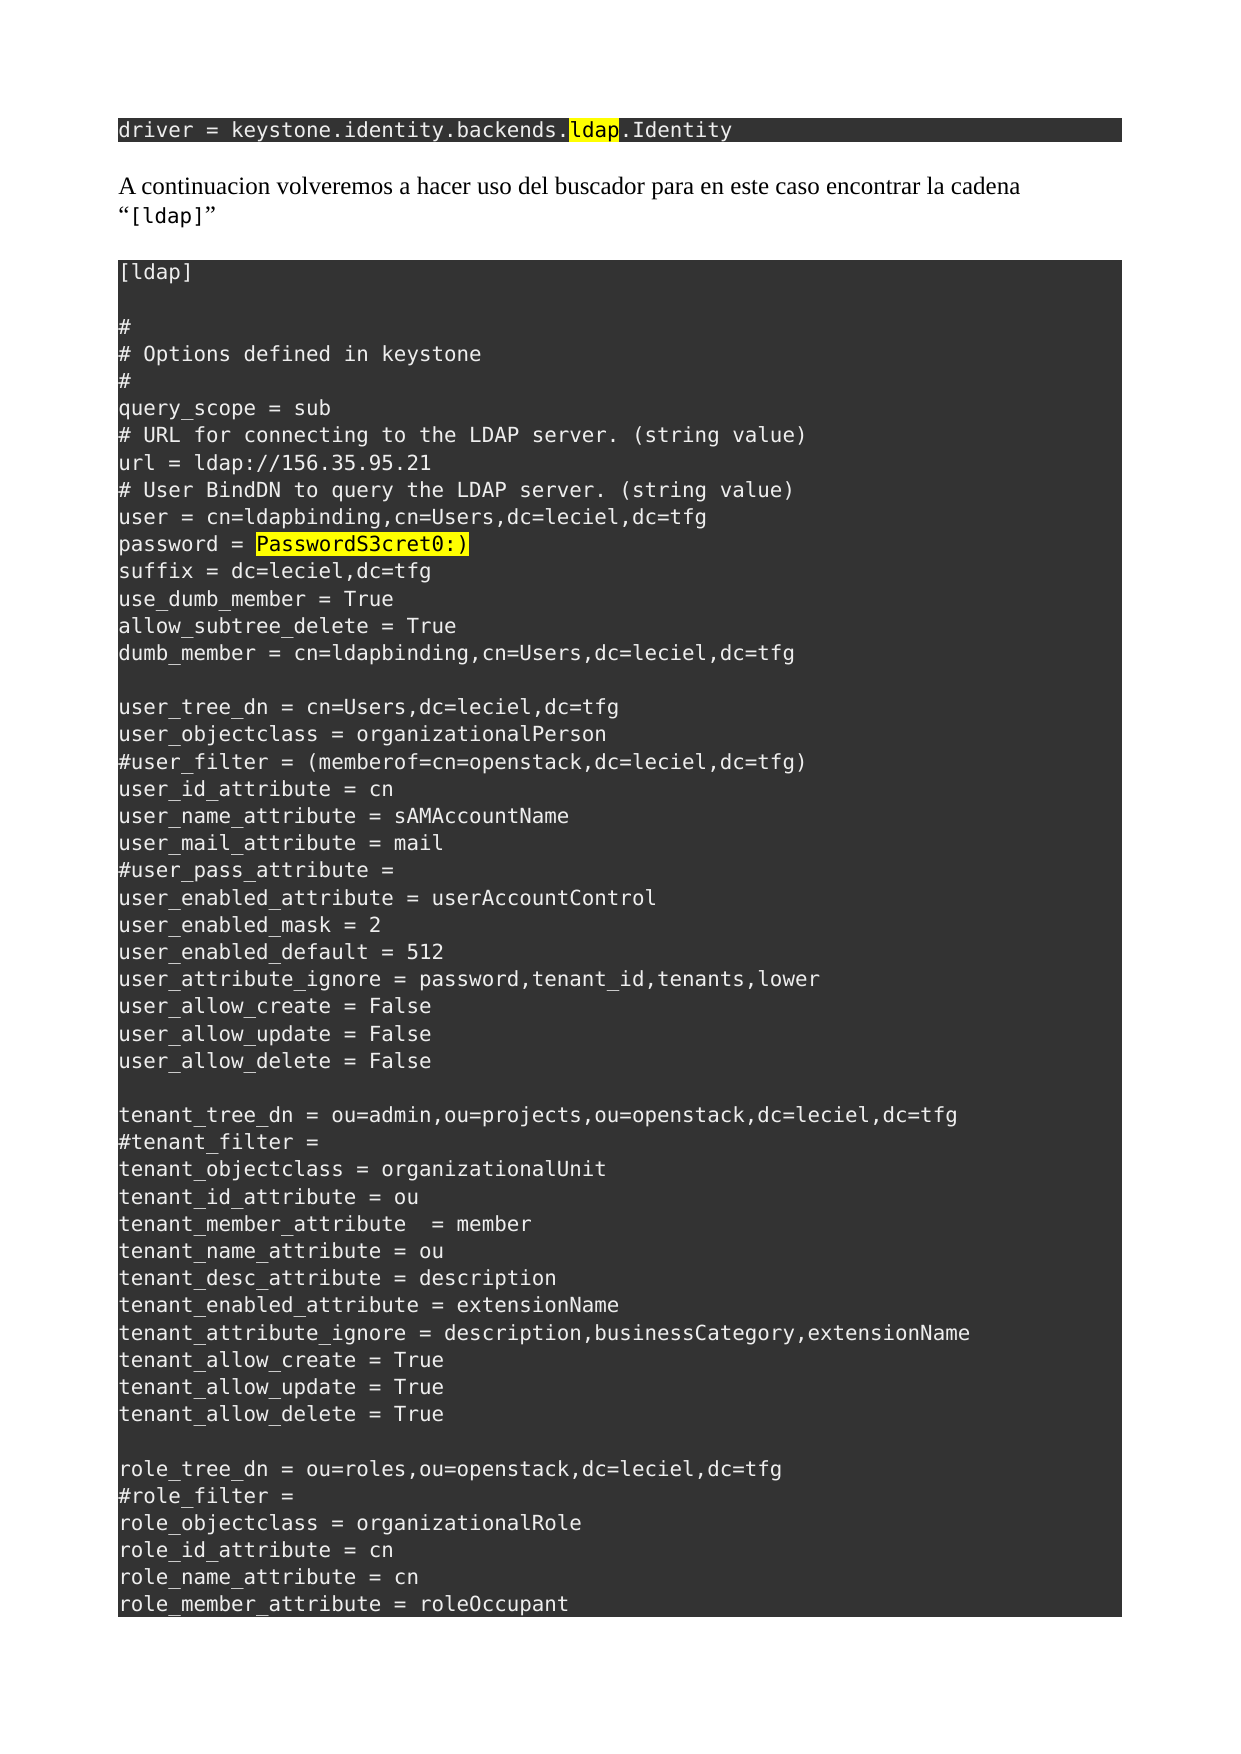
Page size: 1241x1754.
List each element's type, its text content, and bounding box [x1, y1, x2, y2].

text user_enabled_default = 512 [118, 940, 1122, 964]
text # URL for connecting to the LDAP server. (string value) [118, 423, 1122, 448]
text # [118, 315, 1122, 339]
text #user_filter = (memberof=cn=openstack,dc=leciel,dc=tfg) [118, 750, 1122, 774]
text A continuacion volveremos a hacer uso del buscador para en este caso encontrar la cadena “[ldap]” [118, 171, 1122, 229]
text role_member_attribute = roleOccupant [118, 1592, 1122, 1617]
text tenant_allow_create = True [118, 1348, 1122, 1372]
text user_name_attribute = sAMAccountName [118, 804, 1122, 828]
text password = PasswordS3cret0:) [118, 532, 1122, 556]
text # Options defined in keystone [118, 342, 1122, 366]
text #tenant_filter = [118, 1130, 1122, 1154]
text tenant_tree_dn = ou=admin,ou=projects,ou=openstack,dc=leciel,dc=tfg [118, 1103, 1122, 1127]
text user_mail_attribute = mail [118, 831, 1122, 856]
text # User BindDN to query the LDAP server. (string value) [118, 478, 1122, 502]
text suffix = dc=leciel,dc=tfg [118, 559, 1122, 584]
text tenant_objectclass = organizationalUnit [118, 1157, 1122, 1182]
text query_scope = sub [118, 396, 1122, 421]
text tenant_allow_update = True [118, 1375, 1122, 1399]
text tenant_enabled_attribute = extensionName [118, 1293, 1122, 1318]
text role_objectclass = organizationalRole [118, 1511, 1122, 1535]
text #user_pass_attribute = [118, 858, 1122, 883]
text user = cn=ldapbinding,cn=Users,dc=leciel,dc=tfg [118, 505, 1122, 529]
text role_tree_dn = ou=roles,ou=openstack,dc=leciel,dc=tfg [118, 1457, 1122, 1481]
text user_tree_dn = cn=Users,dc=leciel,dc=tfg [118, 695, 1122, 719]
text url = ldap://156.35.95.21 [118, 451, 1122, 475]
text tenant_attribute_ignore = description,businessCategory,extensionName [118, 1321, 1122, 1345]
text user_objectclass = organizationalPerson [118, 722, 1122, 747]
text dumb_member = cn=ldapbinding,cn=Users,dc=leciel,dc=tfg [118, 641, 1122, 665]
text role_name_attribute = cn [118, 1565, 1122, 1589]
text allow_subtree_delete = True [118, 614, 1122, 638]
text role_id_attribute = cn [118, 1538, 1122, 1562]
text user_enabled_mask = 2 [118, 913, 1122, 937]
text user_allow_create = False [118, 994, 1122, 1019]
text tenant_id_attribute = ou [118, 1185, 1122, 1209]
text # [118, 369, 1122, 393]
text user_id_attribute = cn [118, 777, 1122, 801]
text tenant_allow_delete = True [118, 1402, 1122, 1426]
text use_dumb_member = True [118, 587, 1122, 611]
text tenant_member_attribute = member [118, 1212, 1122, 1236]
text #role_filter = [118, 1484, 1122, 1508]
text user_attribute_ignore = password,tenant_id,tenants,lower [118, 967, 1122, 991]
text tenant_desc_attribute = description [118, 1266, 1122, 1291]
text user_enabled_attribute = userAccountControl [118, 886, 1122, 910]
text user_allow_delete = False [118, 1049, 1122, 1073]
text user_allow_update = False [118, 1022, 1122, 1046]
text [ldap] [118, 260, 1122, 284]
text tenant_name_attribute = ou [118, 1239, 1122, 1263]
text driver = keystone.identity.backends.ldap.Identity [118, 118, 1122, 142]
